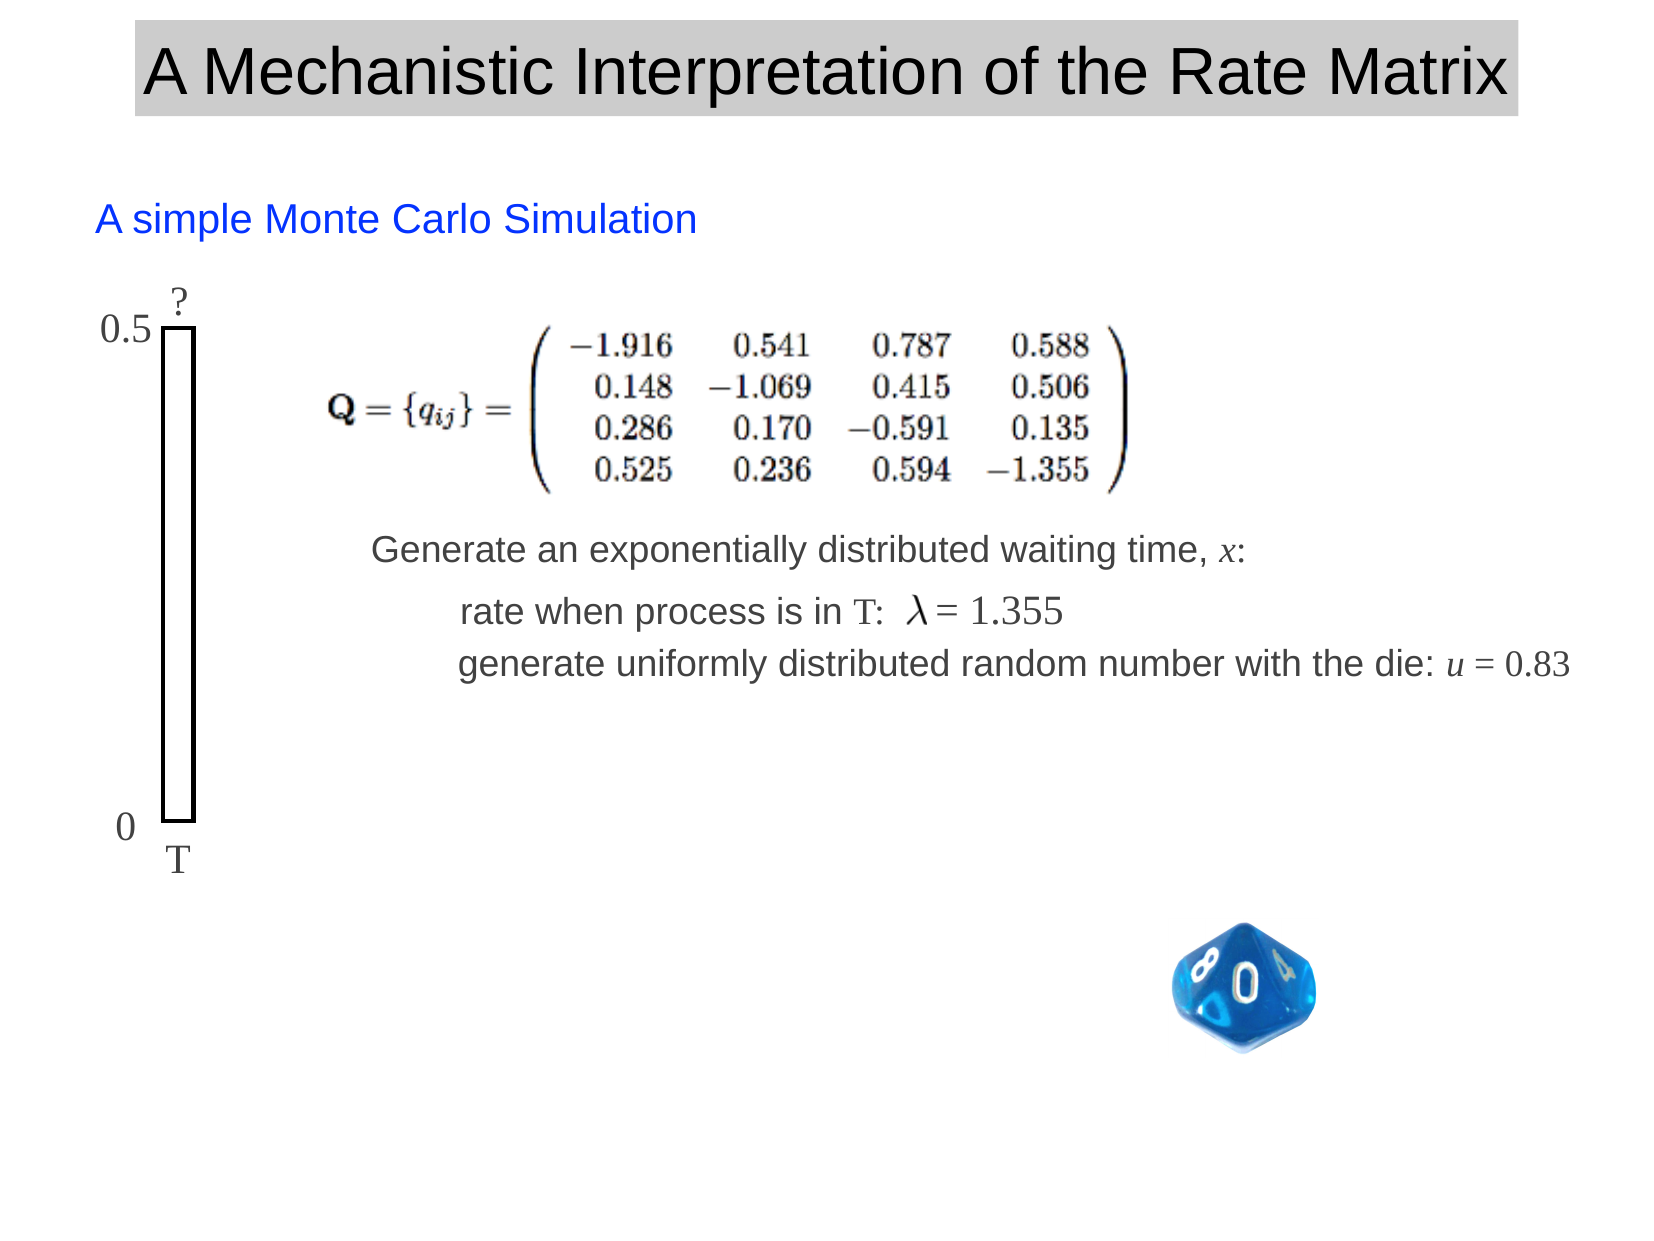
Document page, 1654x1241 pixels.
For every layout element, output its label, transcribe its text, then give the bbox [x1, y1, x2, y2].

text_box Generate an exponentially distributed waiting time, x: [362, 516, 1654, 579]
text_box T [157, 823, 200, 890]
text_box 0 [107, 789, 145, 857]
text_box 0.5 [91, 292, 161, 360]
text_box A Mechanistic Interpretation of the Rate Matrix [135, 20, 1519, 117]
picture [323, 311, 1134, 509]
text_box A simple Monte Carlo Simulation [86, 183, 1495, 251]
text_box generate uniformly distributed random number with the die: u = 0.83 [449, 630, 1580, 693]
picture [1168, 918, 1319, 1058]
text_box ? [161, 265, 197, 333]
picture [905, 594, 926, 626]
text_box = 1.355 [926, 579, 1073, 641]
text_box rate when process is in T: [451, 578, 894, 641]
